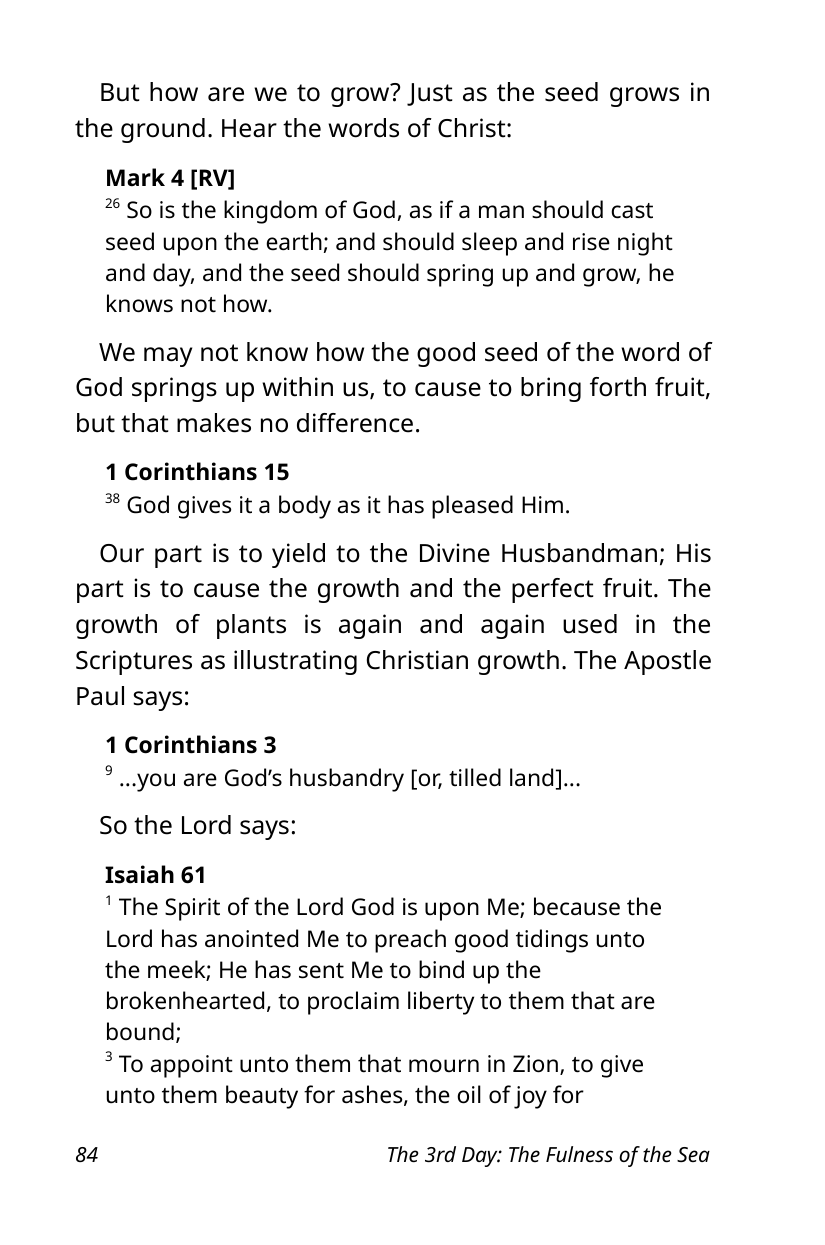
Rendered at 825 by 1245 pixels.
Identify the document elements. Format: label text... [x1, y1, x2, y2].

text But how are we to grow? Just as the seed grows in the ground. Hear the words of Christ: [75, 75, 712, 145]
text 9 ...you are God’s husbandry [or, tilled land]... [105, 762, 682, 793]
text We may not know how the good seed of the word of God springs up within us, to cause to bring forth fruit, but that makes no difference. [75, 334, 712, 440]
text 38 God gives it a body as it has pleased Him. [105, 489, 682, 520]
text So the Lord says: [75, 808, 712, 842]
text 1 The Spirit of the Lord God is upon Me; because the Lord has anointed Me to preach good tidings unto the meek; He has sent Me to bind up the brokenhearted, to proclaim liberty to them that are bound; [105, 891, 682, 1048]
text Mark 4 [RV] [105, 161, 712, 193]
text 3 To appoint unto them that mourn in Zion, to give unto them beauty for ashes, the oil of joy for [105, 1048, 682, 1110]
text Our part is to yield to the Divine Husbandman; His part is to cause the growth and the perfect fruit. The growth of plants is again and again used in the Scriptures as illustrating Christian growth. The Apostle Paul says: [75, 535, 712, 712]
text 1 Corinthians 3 [105, 729, 712, 760]
text Isaiah 61 [105, 859, 712, 890]
text 1 Corinthians 15 [105, 456, 712, 488]
text 26 So is the kingdom of God, as if a man should cast seed upon the earth; and should sleep and rise night and day, and the seed should spring up and grow, he knows not how. [105, 194, 682, 319]
